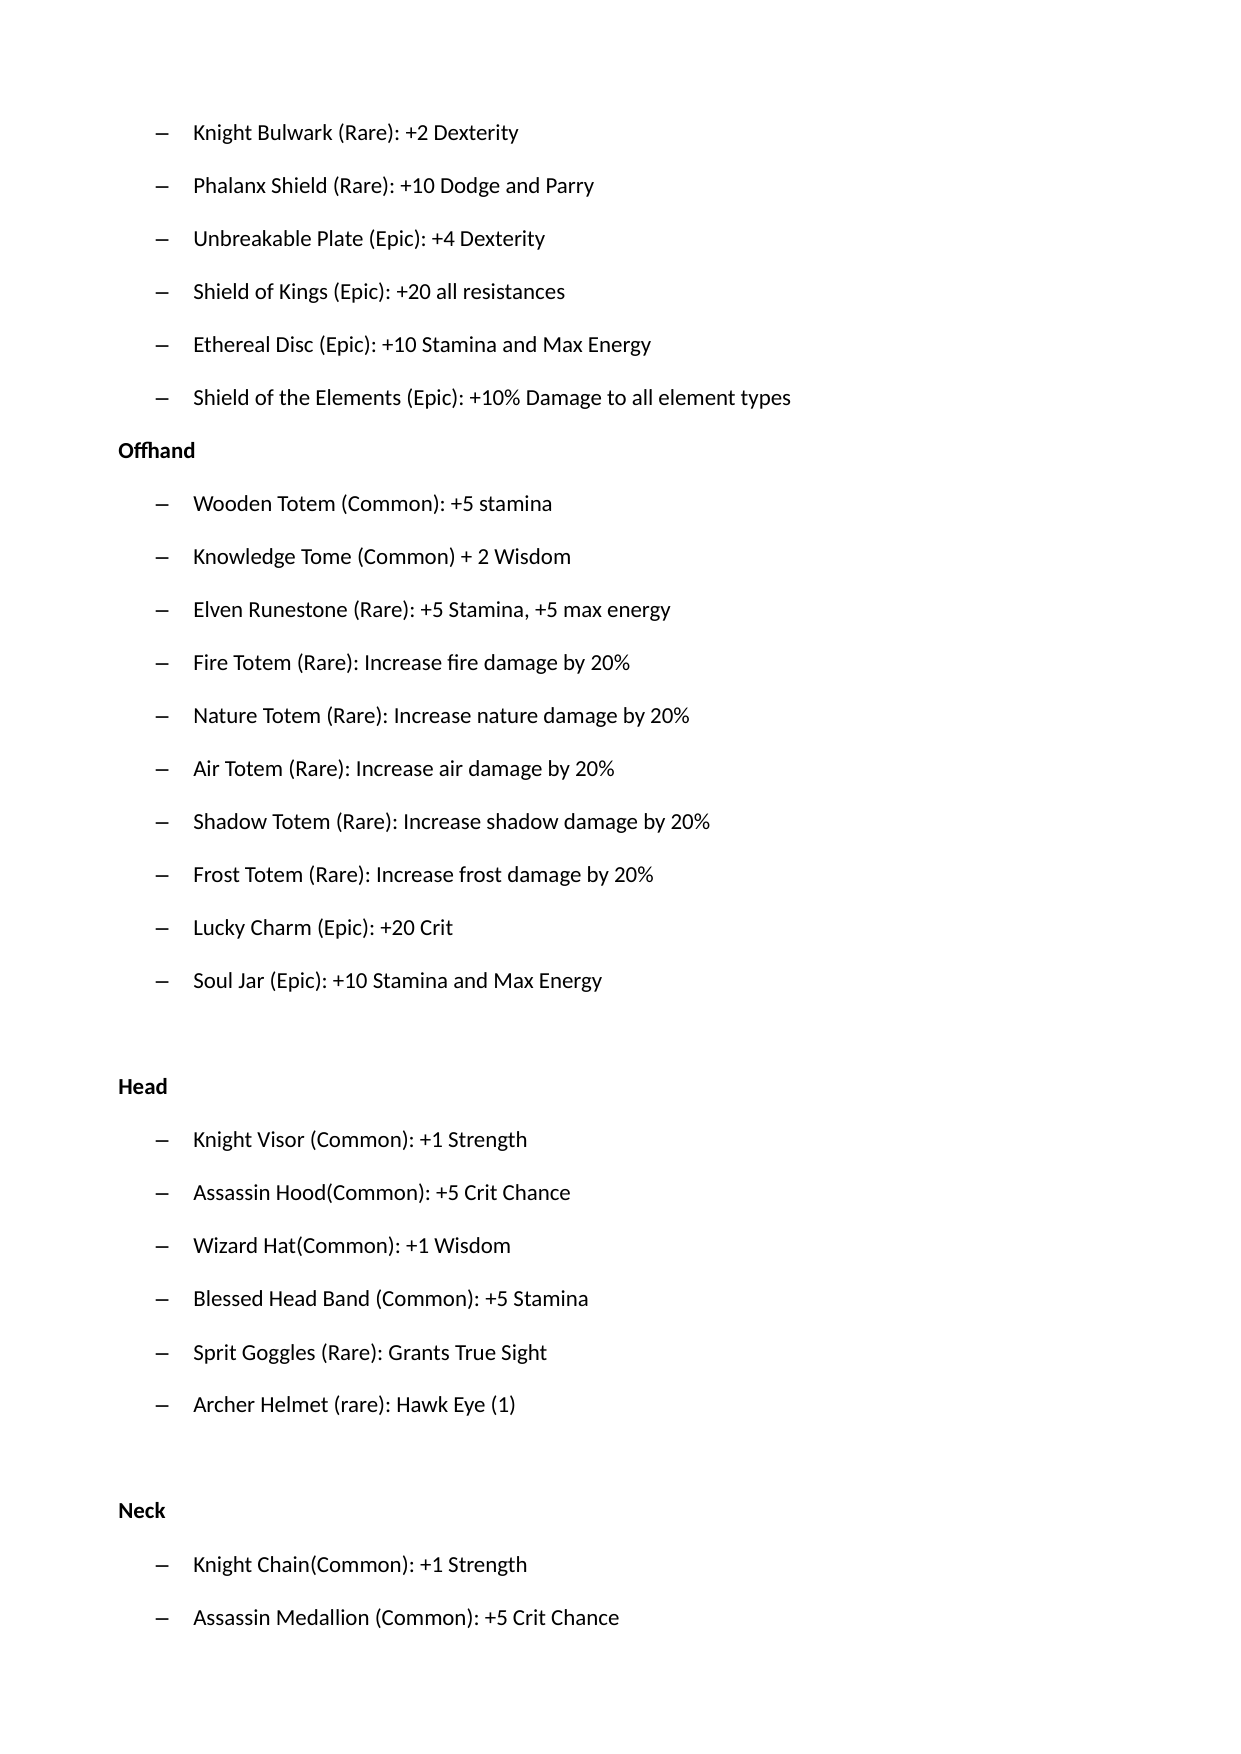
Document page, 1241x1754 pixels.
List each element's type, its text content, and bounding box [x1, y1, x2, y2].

list Wooden Totem (Common): +5 stamina [156, 489, 1122, 517]
list Nature Totem (Rare): Increase nature damage by 20% [156, 701, 1122, 729]
text Offhand [118, 436, 1122, 464]
list Fire Totem (Rare): Increase fire damage by 20% [156, 648, 1122, 676]
list Sprit Goggles (Rare): Grants True Sight [156, 1338, 1122, 1366]
list Soul Jar (Epic): +10 Stamina and Max Energy [156, 966, 1122, 994]
list Ethereal Disc (Epic): +10 Stamina and Max Energy [156, 330, 1122, 358]
list Frost Totem (Rare): Increase frost damage by 20% [156, 860, 1122, 888]
list Wizard Hat(Common): +1 Wisdom [156, 1232, 1122, 1259]
text Neck [118, 1497, 1122, 1525]
list Air Totem (Rare): Increase air damage by 20% [156, 754, 1122, 782]
text Head [118, 1072, 1122, 1101]
list Blessed Head Band (Common): +5 Stamina [156, 1284, 1122, 1313]
list Assassin Medallion (Common): +5 Crit Chance [156, 1603, 1122, 1631]
list Lucky Charm (Epic): +20 Crit [156, 913, 1122, 941]
list Phalanx Shield (Rare): +10 Dodge and Parry [156, 171, 1122, 199]
list Knight Visor (Common): +1 Strength [156, 1126, 1122, 1153]
list Knight Bulwark (Rare): +2 Dexterity [156, 118, 1122, 146]
list Shield of the Elements (Epic): +10% Damage to all element types [156, 383, 1122, 411]
list Knowledge Tome (Common) + 2 Wisdom [156, 542, 1122, 570]
list Archer Helmet (rare): Hawk Eye (1) [156, 1391, 1122, 1419]
list Elven Runestone (Rare): +5 Stamina, +5 max energy [156, 595, 1122, 623]
list Unbreakable Plate (Epic): +4 Dexterity [156, 224, 1122, 252]
list Assassin Hood(Common): +5 Crit Chance [156, 1178, 1122, 1207]
list Shadow Totem (Rare): Increase shadow damage by 20% [156, 807, 1122, 835]
list Knight Chain(Common): +1 Strength [156, 1550, 1122, 1578]
list Shield of Kings (Epic): +20 all resistances [156, 277, 1122, 305]
